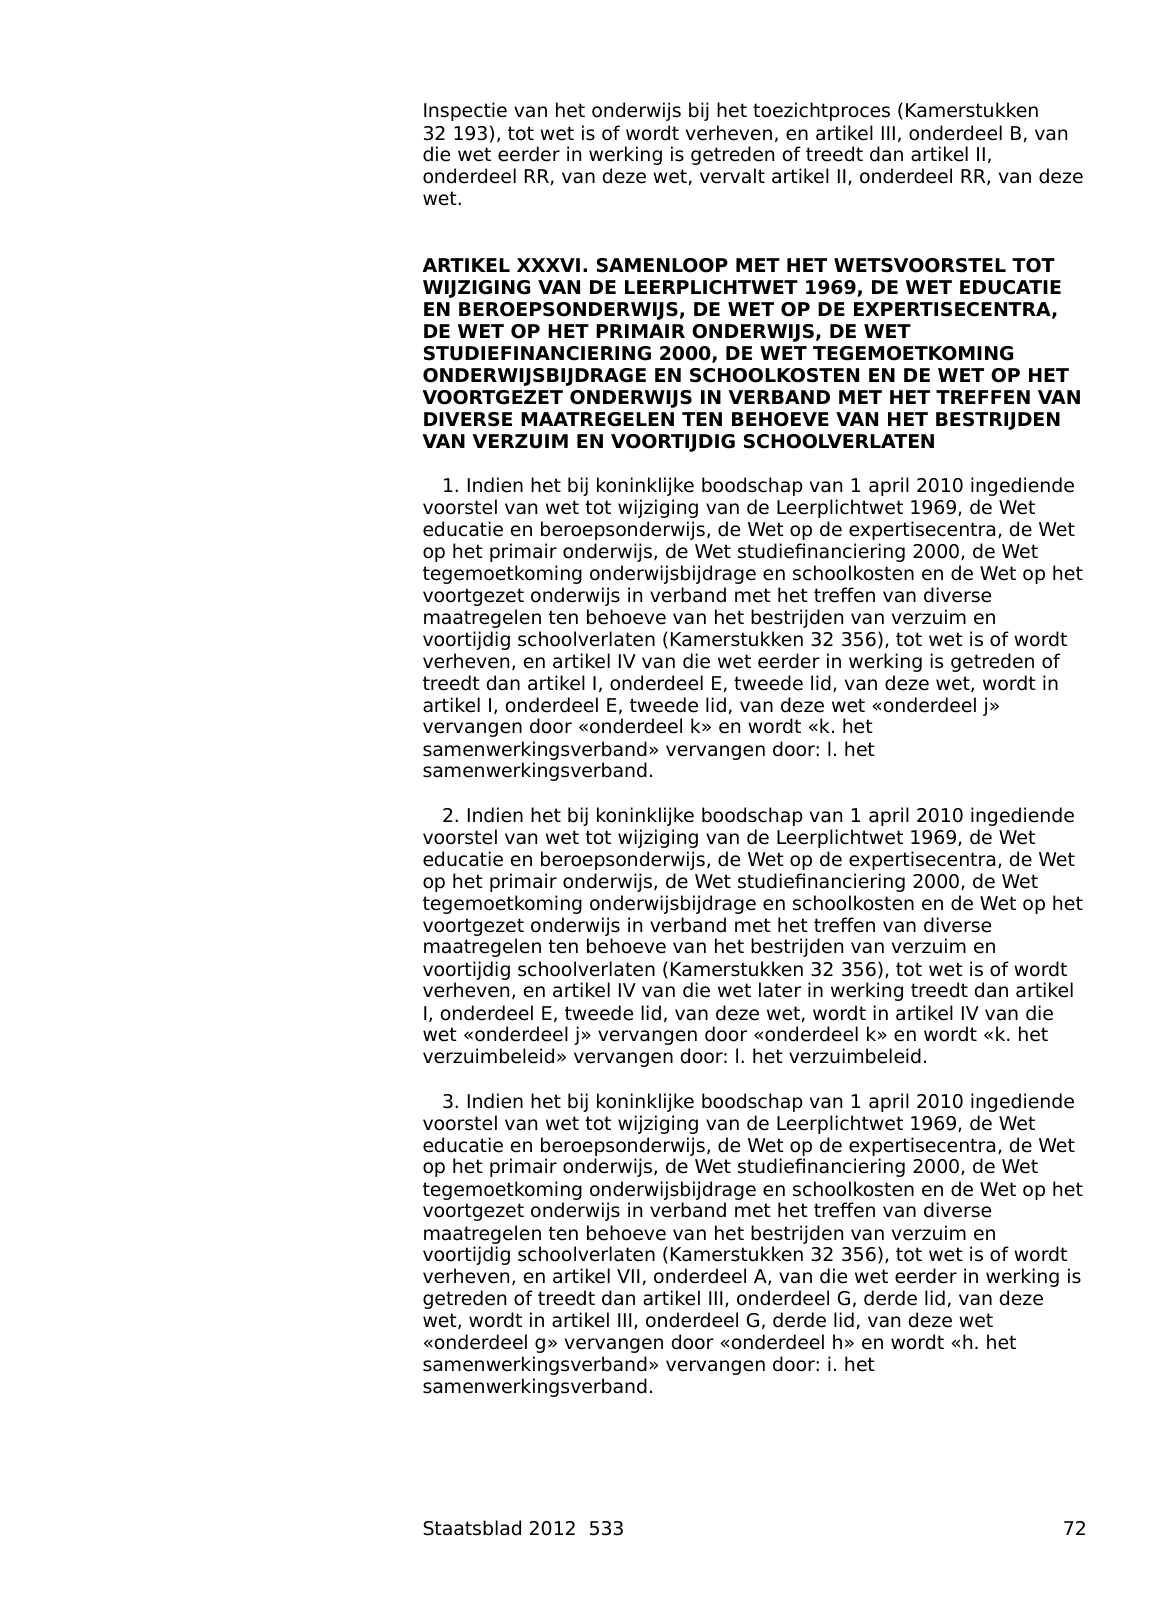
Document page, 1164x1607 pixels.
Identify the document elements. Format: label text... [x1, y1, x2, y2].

text 2. Indien het bij koninklijke boodschap van 1 april 2010 ingediende voorstel van wet tot wijziging van de Leerplichtwet 1969, de Wet educatie en beroepsonderwijs, de Wet op de expertisecentra, de Wet op het primair onderwijs, de Wet studiefinanciering 2000, de Wet tegemoetkoming onderwijsbijdrage en schoolkosten en de Wet op het voortgezet onderwijs in verband met het treffen van diverse maatregelen ten behoeve van het bestrijden van verzuim en voortijdig schoolverlaten (Kamerstukken 32 356), tot wet is of wordt verheven, en artikel IV van die wet later in werking treedt dan artikel I, onderdeel E, tweede lid, van deze wet, wordt in artikel IV van die wet «onderdeel j» vervangen door «onderdeel k» en wordt «k. het verzuimbeleid» vervangen door: l. het verzuimbeleid. [422, 804, 1087, 1068]
text 1. Indien het bij koninklijke boodschap van 1 april 2010 ingediende voorstel van wet tot wijziging van de Leerplichtwet 1969, de Wet educatie en beroepsonderwijs, de Wet op de expertisecentra, de Wet op het primair onderwijs, de Wet studiefinanciering 2000, de Wet tegemoetkoming onderwijsbijdrage en schoolkosten en de Wet op het voortgezet onderwijs in verband met het treffen van diverse maatregelen ten behoeve van het bestrijden van verzuim en voortijdig schoolverlaten (Kamerstukken 32 356), tot wet is of wordt verheven, en artikel IV van die wet eerder in werking is getreden of treedt dan artikel I, onderdeel E, tweede lid, van deze wet, wordt in artikel I, onderdeel E, tweede lid, van deze wet «onderdeel j» vervangen door «onderdeel k» en wordt «k. het samenwerkingsverband» vervangen door: l. het samenwerkingsverband. [422, 475, 1087, 782]
text Inspectie van het onderwijs bij het toezichtproces (Kamerstukken 32 193), tot wet is of wordt verheven, en artikel III, onderdeel B, van die wet eerder in werking is getreden of treedt dan artikel II, onderdeel RR, van deze wet, vervalt artikel II, onderdeel RR, van deze wet. [422, 100, 1087, 210]
text 3. Indien het bij koninklijke boodschap van 1 april 2010 ingediende voorstel van wet tot wijziging van de Leerplichtwet 1969, de Wet educatie en beroepsonderwijs, de Wet op de expertisecentra, de Wet op het primair onderwijs, de Wet studiefinanciering 2000, de Wet tegemoetkoming onderwijsbijdrage en schoolkosten en de Wet op het voortgezet onderwijs in verband met het treffen van diverse maatregelen ten behoeve van het bestrijden van verzuim en voortijdig schoolverlaten (Kamerstukken 32 356), tot wet is of wordt verheven, en artikel VII, onderdeel A, van die wet eerder in werking is getreden of treedt dan artikel III, onderdeel G, derde lid, van deze wet, wordt in artikel III, onderdeel G, derde lid, van deze wet «onderdeel g» vervangen door «onderdeel h» en wordt «h. het samenwerkingsverband» vervangen door: i. het samenwerkingsverband. [422, 1091, 1087, 1398]
subtitle ARTIKEL XXXVI. SAMENLOOP MET HET WETSVOORSTEL TOT WIJZIGING VAN DE LEERPLICHTWET 1969, DE WET EDUCATIE EN BEROEPSONDERWIJS, DE WET OP DE EXPERTISECENTRA, DE WET OP HET PRIMAIR ONDERWIJS, DE WET STUDIEFINANCIERING 2000, DE WET TEGEMOETKOMING ONDERWIJSBIJDRAGE EN SCHOOLKOSTEN EN DE WET OP HET VOORTGEZET ONDERWIJS IN VERBAND MET HET TREFFEN VAN DIVERSE MAATREGELEN TEN BEHOEVE VAN HET BESTRIJDEN VAN VERZUIM EN VOORTIJDIG SCHOOLVERLATEN [422, 255, 1087, 452]
